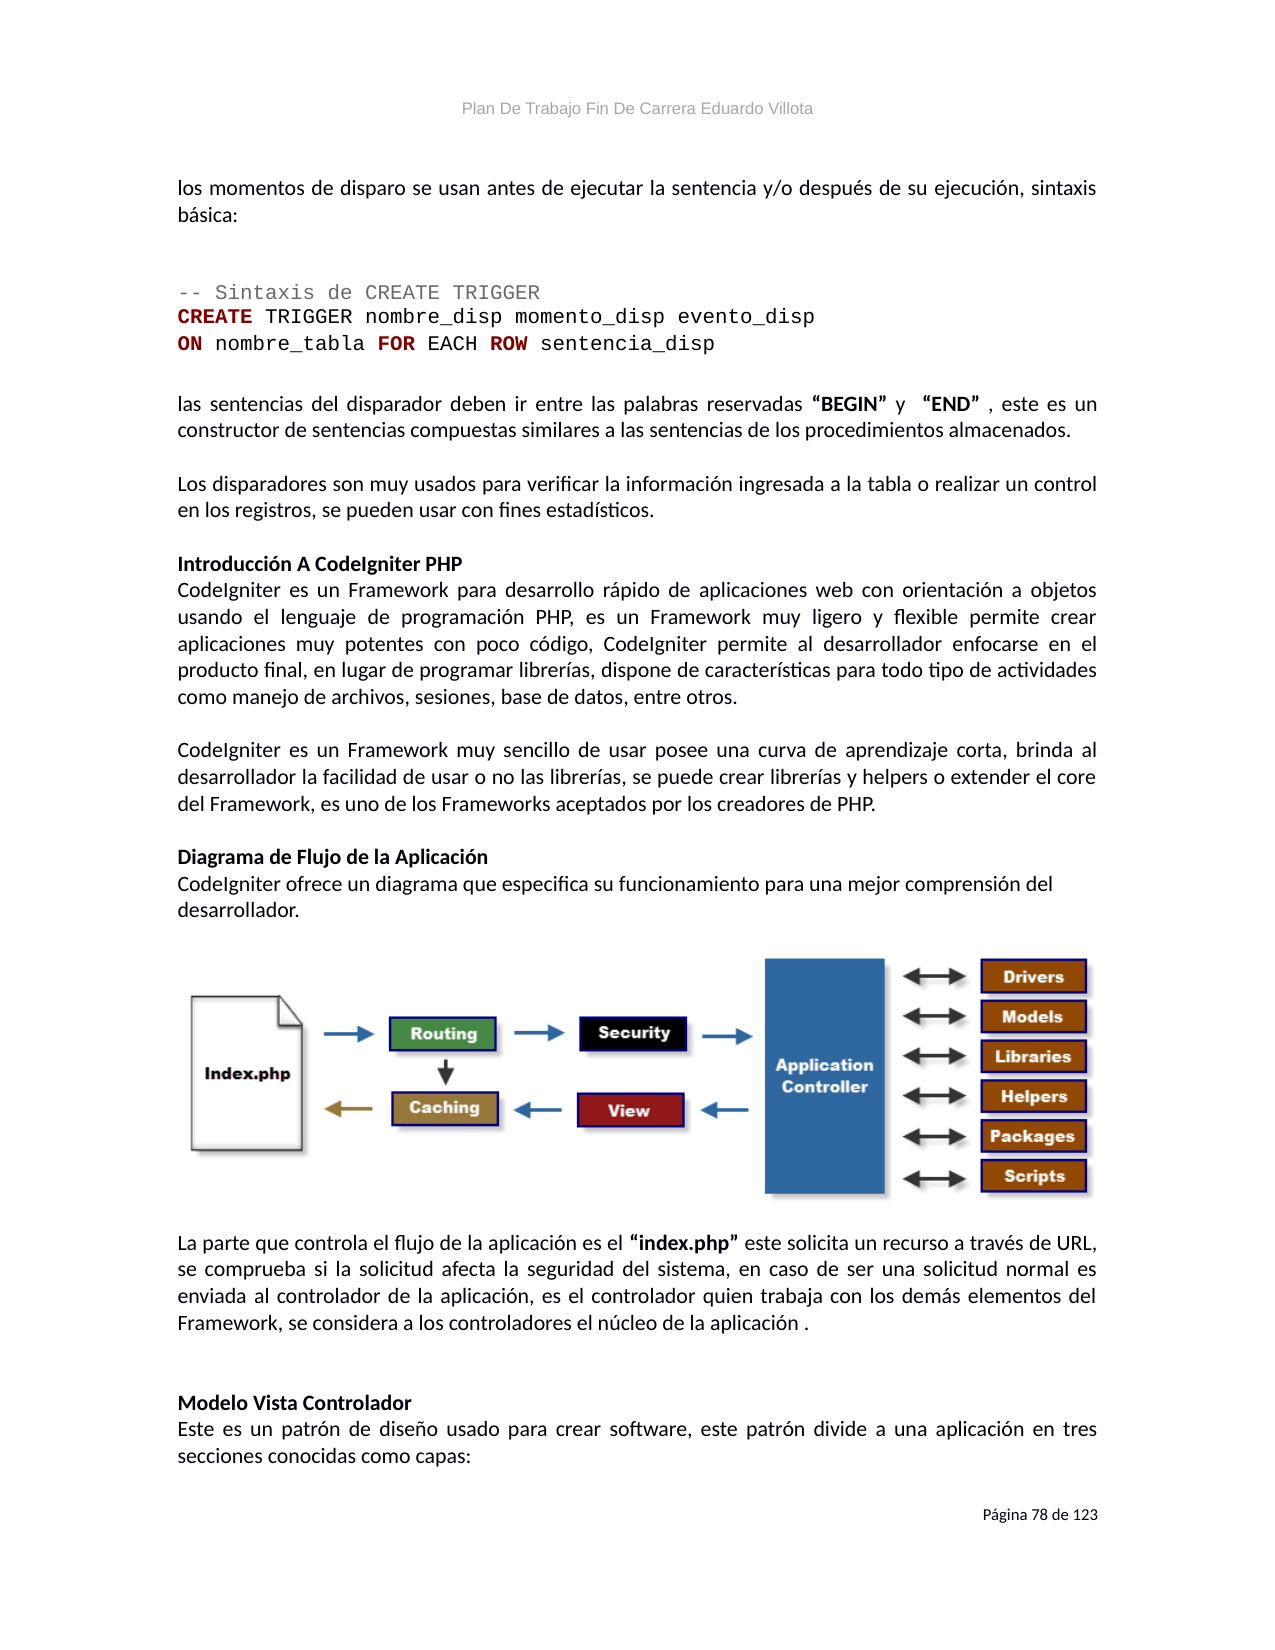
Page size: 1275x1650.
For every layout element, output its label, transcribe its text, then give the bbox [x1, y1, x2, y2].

text Diagrama de Flujo de la Aplicación [177, 843, 1098, 870]
text CREATE TRIGGER nombre_disp momento_disp evento_disp [177, 306, 1098, 329]
text CodeIgniter ofrece un diagrama que especifica su funcionamiento para una mejor comprensión del desarrollador. [177, 870, 1098, 923]
text las sentencias del disparador deben ir entre las palabras reservadas “BEGIN” y “END” , este es un constructor de sentencias compuestas similares a las sentencias de los procedimientos almacenados. [177, 390, 1098, 443]
text Introducción A CodeIgniter PHP [177, 550, 1098, 576]
text Los disparadores son muy usados para verificar la información ingresada a la tabla o realizar un control en los registros, se pueden usar con fines estadísticos. [177, 470, 1098, 523]
text La parte que controla el flujo de la aplicación es el “index.php” este solicita un recurso a través de URL, se comprueba si la solicitud afecta la seguridad del sistema, en caso de ser una solicitud normal es enviada al controlador de la aplicación, es el controlador quien trabaja con los demás elementos del Framework, se considera a los controladores el núcleo de la aplicación . [177, 1229, 1098, 1335]
text CodeIgniter es un Framework muy sencillo de usar posee una curva de aprendizaje corta, brinda al desarrollador la facilidad de usar o no las librerías, se puede crear librerías y helpers o extender el core del Framework, es uno de los Frameworks aceptados por los creadores de PHP. [177, 736, 1098, 816]
text los momentos de disparo se usan antes de ejecutar la sentencia y/o después de su ejecución, sintaxis básica: [177, 174, 1098, 228]
text -- Sintaxis de CREATE TRIGGER [177, 282, 1098, 306]
text Este es un patrón de diseño usado para crear software, este patrón divide a una aplicación en tres secciones conocidas como capas: [177, 1415, 1098, 1469]
text CodeIgniter es un Framework para desarrollo rápido de aplicaciones web con orientación a objetos usando el lenguaje de programación PHP, es un Framework muy ligero y flexible permite crear aplicaciones muy potentes con poco código, CodeIgniter permite al desarrollador enfocarse en el producto final, en lugar de programar librerías, dispone de características para todo tipo de actividades como manejo de archivos, sesiones, base de datos, entre otros. [177, 576, 1098, 710]
text Modelo Vista Controlador [177, 1389, 1098, 1415]
picture [177, 949, 1098, 1202]
text ON nombre_tabla FOR EACH ROW sentencia_disp [177, 333, 1098, 357]
